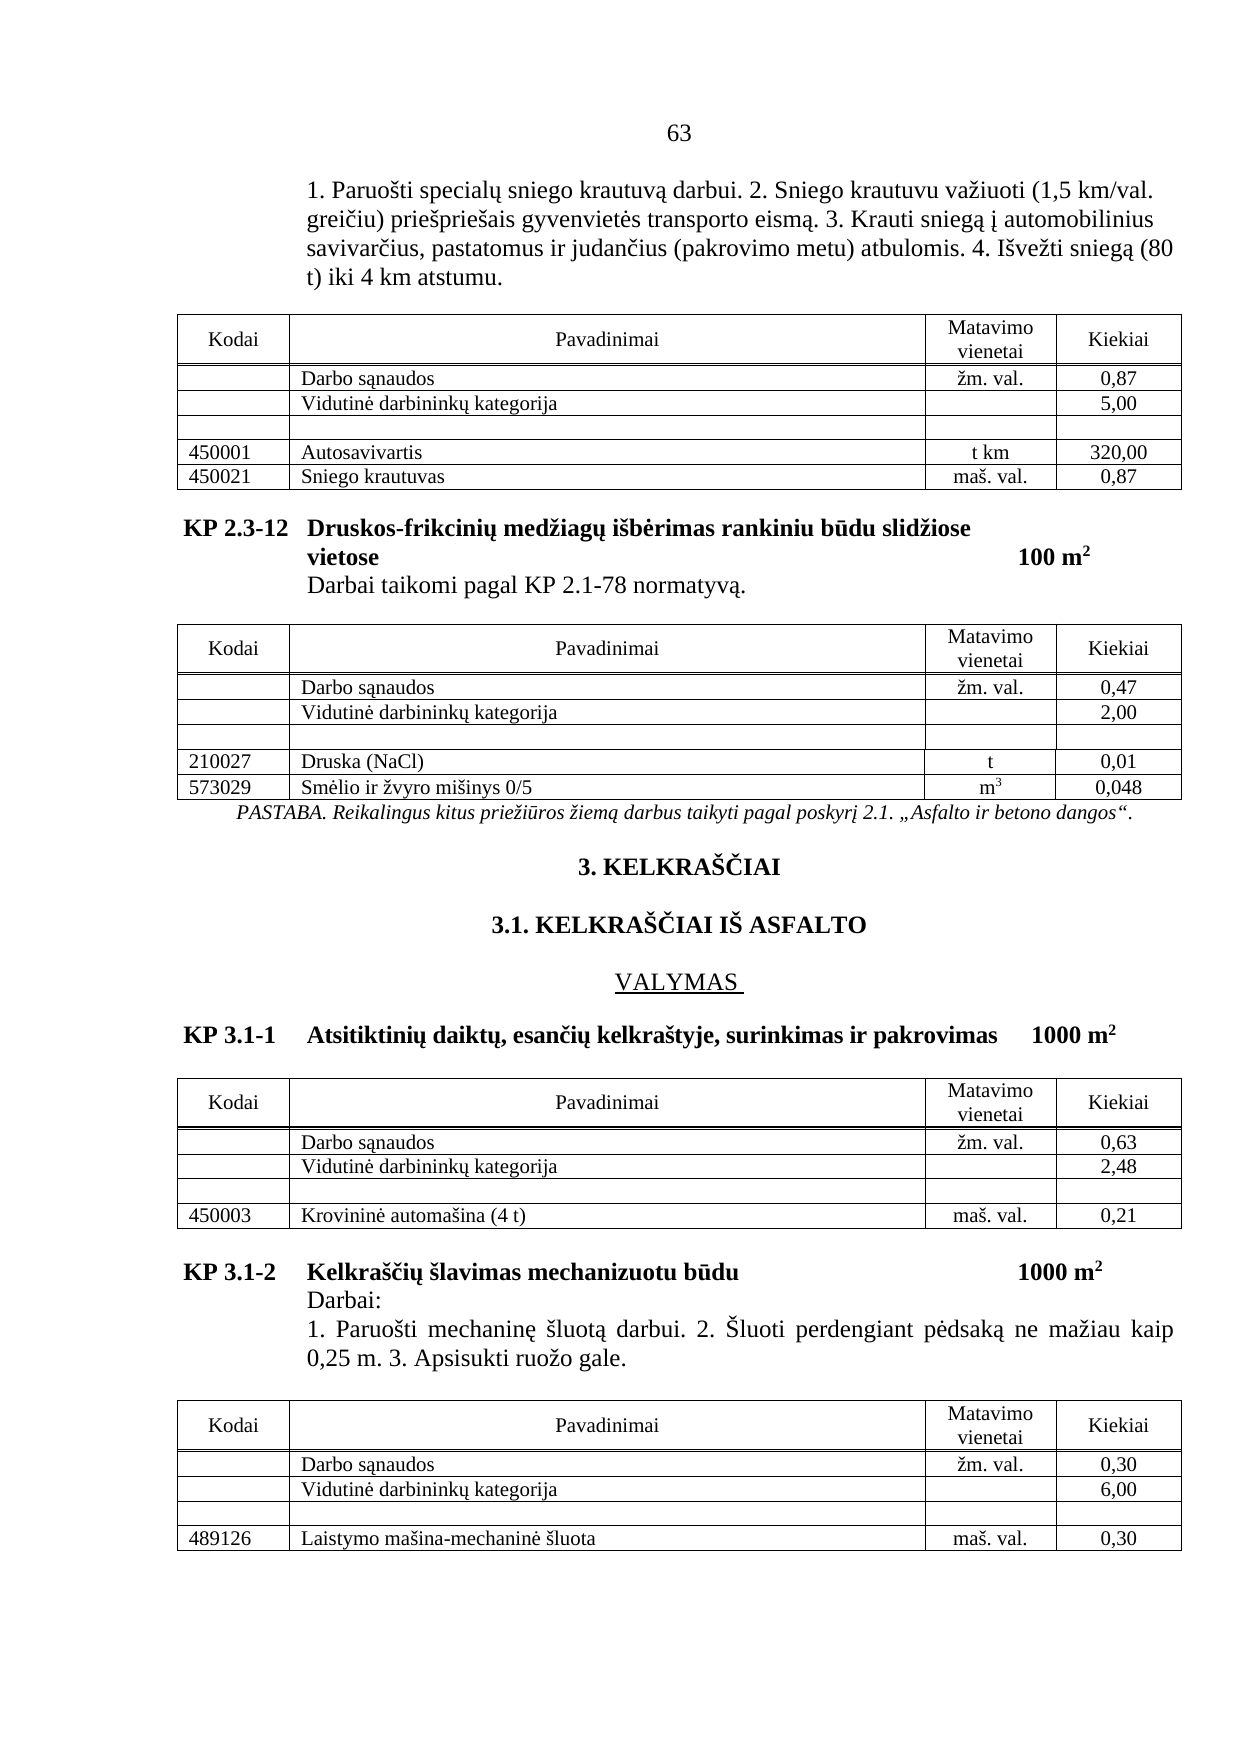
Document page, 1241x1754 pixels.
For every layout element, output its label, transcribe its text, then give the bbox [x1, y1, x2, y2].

table_header Atsitiktinių daiktų, esančių kelkraštyje, surinkimas ir pakrovimas [301, 1020, 1025, 1049]
table_header Kiekiai [1057, 625, 1181, 672]
table_cell Darbo sąnaudos [290, 675, 925, 699]
table_header Pavadinimai [290, 1401, 925, 1449]
table_cell [926, 1477, 1056, 1501]
table_header KP 2.3-12 [177, 513, 301, 571]
table_cell 210027 [178, 750, 289, 773]
table_cell 0,47 [1057, 675, 1181, 699]
text VALYMAS [177, 967, 1181, 996]
table_cell [290, 1502, 925, 1525]
table_header Kodai [178, 1401, 289, 1449]
table_cell Darbo sąnaudos [290, 1452, 925, 1476]
table_cell 450003 [178, 1204, 289, 1227]
table_cell 0,87 [1057, 366, 1181, 390]
table_cell 5,00 [1057, 391, 1181, 415]
table_cell t km [926, 440, 1056, 464]
table_cell Vidutinė darbininkų kategorija [290, 1155, 925, 1178]
text Pastaba. Reikalingus kitus priežiūros žiemą darbus taikyti pagal poskyrį 2.1. „Asfalto ir betono dangos“. [177, 800, 1181, 824]
table_header Kiekiai [1057, 315, 1181, 363]
table_cell [178, 416, 289, 439]
table_cell 0,01 [1056, 750, 1181, 773]
table_cell maš. val. [926, 465, 1056, 488]
table_cell [178, 725, 289, 748]
table_cell [926, 1155, 1056, 1178]
table_cell 450001 [178, 440, 289, 464]
table_cell Darbai: 1. Paruošti mechaninę šluotą darbui. 2. Šluoti perdengiant pėdsaką ne mažiau kaip 0,25 m. 3. Apsisukti ruožo gale. [301, 1285, 1181, 1372]
table_cell t [925, 750, 1055, 773]
table_header 100 m2 [1012, 513, 1181, 571]
table_cell [178, 1477, 289, 1501]
table_cell [178, 675, 289, 699]
table_header KP 3.1-2 [177, 1257, 301, 1285]
table_cell m3 [925, 775, 1055, 799]
table_cell 1. Paruošti specialų sniego krautuvą darbui. 2. Sniego krautuvu važiuoti (1,5 km/val. greičiu) priešpriešais gyvenvietės transporto eismą. 3. Krauti sniegą į automobilinius savivarčius, pastatomus ir judančius (pakrovimo metu) atbulomis. 4. Išvežti sniegą (80 t) iki 4 km atstumu. [300, 175, 1181, 290]
table_cell 320,00 [1057, 440, 1181, 464]
table_cell 0,87 [1057, 465, 1181, 488]
table_cell [926, 725, 1056, 748]
table_cell [1057, 416, 1181, 439]
table_header Matavimo vienetai [926, 625, 1056, 672]
table_cell Darbo sąnaudos [290, 1130, 925, 1154]
table_cell žm. val. [926, 1452, 1056, 1476]
table_header Kiekiai [1057, 1079, 1181, 1126]
table_cell 0,30 [1057, 1452, 1181, 1476]
table_cell Druska (NaCl) [290, 750, 924, 773]
table_cell Vidutinė darbininkų kategorija [290, 391, 925, 415]
table_cell [290, 1179, 925, 1203]
table_header Matavimo vienetai [926, 1079, 1056, 1126]
table_cell 0,30 [1057, 1526, 1181, 1550]
table_cell žm. val. [926, 675, 1056, 699]
table_cell 6,00 [1057, 1477, 1181, 1501]
table_cell [178, 391, 289, 415]
table_cell žm. val. [926, 366, 1056, 390]
table_header Kodai [178, 625, 289, 672]
table_cell Autosavivartis [290, 440, 925, 464]
table_cell Darbai taikomi pagal KP 2.1-78 normatyvą. [301, 571, 1181, 599]
table_header KP 3.1-1 [177, 1020, 301, 1049]
table_header Pavadinimai [290, 315, 925, 363]
table_header Matavimo vienetai [926, 1401, 1056, 1449]
table_header Kodai [178, 315, 289, 363]
table_cell Vidutinė darbininkų kategorija [290, 1477, 925, 1501]
table_cell [178, 700, 289, 724]
table_cell [290, 416, 925, 439]
table_header Kiekiai [1057, 1401, 1181, 1449]
table_header Pavadinimai [290, 1079, 925, 1126]
table_header Druskos-frikcinių medžiagų išbėrimas rankiniu būdu slidžiose vietose [301, 513, 1012, 571]
table_header Kodai [178, 1079, 289, 1126]
table_cell [1057, 1502, 1181, 1525]
table_cell [177, 175, 300, 290]
table_cell [926, 1179, 1056, 1203]
table_cell Sniego krautuvas [290, 465, 925, 488]
table_cell maš. val. [926, 1526, 1056, 1550]
table_cell 450021 [178, 465, 289, 488]
table_cell [177, 1285, 301, 1372]
table_cell [178, 366, 289, 390]
table_cell [1057, 725, 1181, 748]
table_cell [1057, 1179, 1181, 1203]
table_cell [178, 1502, 289, 1525]
table_header 1000 m2 [1025, 1020, 1181, 1049]
table_header Kelkraščių šlavimas mechanizuotu būdu [301, 1257, 1012, 1285]
table_cell Vidutinė darbininkų kategorija [290, 700, 925, 724]
table_header Pavadinimai [290, 625, 925, 672]
table_cell 0,63 [1057, 1130, 1181, 1154]
table_header Matavimo vienetai [926, 315, 1056, 363]
table_cell [178, 1130, 289, 1154]
table_cell [178, 1179, 289, 1203]
table_cell [926, 391, 1056, 415]
table_cell [926, 700, 1056, 724]
table_cell [290, 725, 925, 748]
table_cell 2,48 [1057, 1155, 1181, 1178]
table_cell [178, 1452, 289, 1476]
table_cell [926, 1502, 1056, 1525]
table_cell Krovininė automašina (4 t) [290, 1204, 925, 1227]
table_cell žm. val. [926, 1130, 1056, 1154]
table_cell 0,21 [1057, 1204, 1181, 1227]
table_cell Smėlio ir žvyro mišinys 0/5 [290, 775, 924, 799]
table_cell maš. val. [926, 1204, 1056, 1227]
table_cell Laistymo mašina-mechaninė šluota [290, 1526, 925, 1550]
table_cell 0,048 [1056, 775, 1181, 799]
table_cell [177, 571, 301, 599]
table_cell Darbo sąnaudos [290, 366, 925, 390]
table_header 1000 m2 [1012, 1257, 1181, 1285]
table_cell [926, 416, 1056, 439]
table_cell 2,00 [1057, 700, 1181, 724]
text 3.1. KELKRAŠČIAI IŠ ASFALTO [177, 910, 1181, 939]
table_cell [178, 1155, 289, 1178]
text 3. KELKRAŠČIAI [177, 852, 1181, 881]
table_cell 489126 [178, 1526, 289, 1550]
table_cell 573029 [178, 775, 289, 799]
